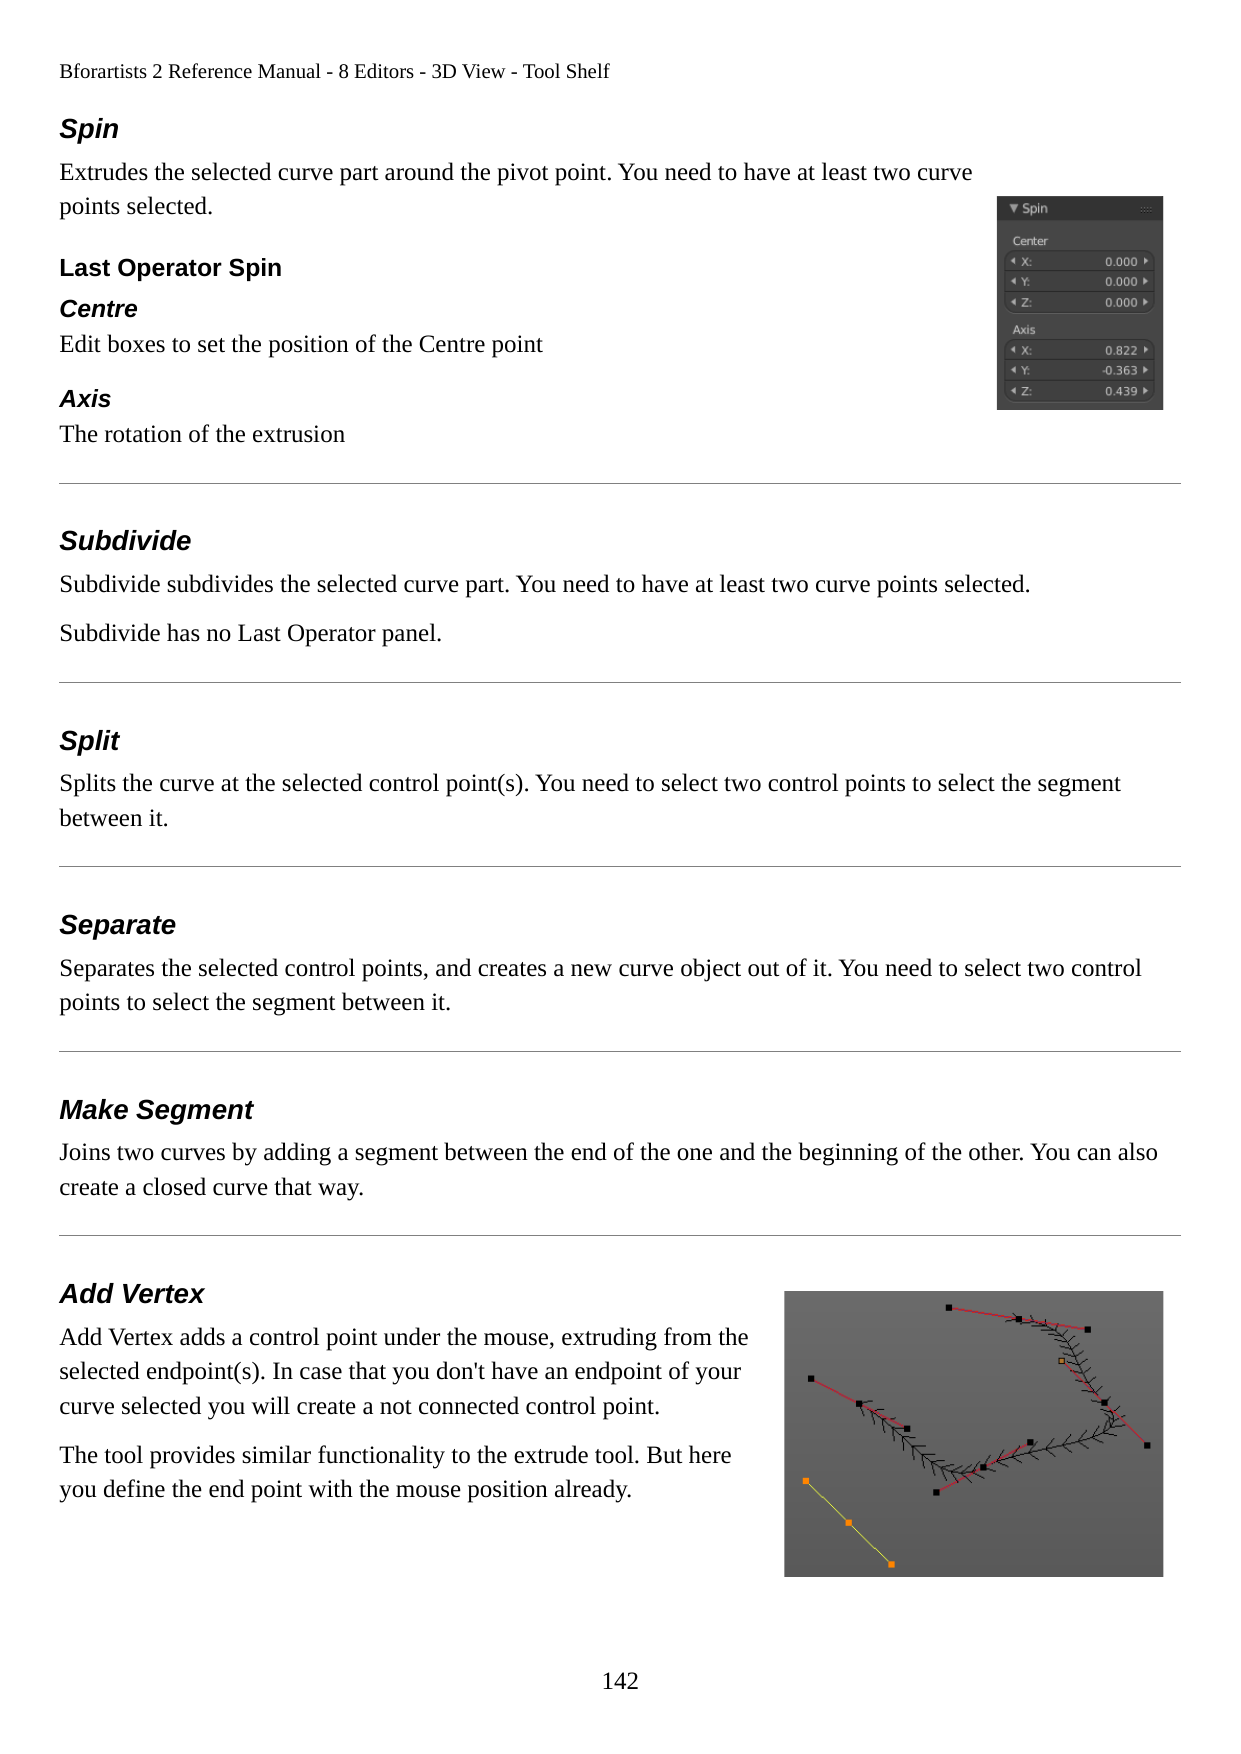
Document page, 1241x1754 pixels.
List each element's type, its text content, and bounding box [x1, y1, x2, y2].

text Separates the selected control points, and creates a new curve object out of it. You need to select two control points to select the segment between it. [59, 953, 1181, 1016]
subtitle Make Segment [59, 1093, 1181, 1125]
picture [996, 196, 1164, 410]
picture [784, 1291, 1164, 1577]
subtitle [1164, 294, 1181, 323]
subtitle Last Operator Spin [59, 253, 996, 282]
text Subdivide has no Last Operator panel. [59, 618, 1181, 647]
subtitle Split [59, 724, 1181, 756]
text Subdivide subdivides the selected curve part. You need to have at least two curve points selected. [59, 569, 1181, 598]
text The rotation of the extrusion [59, 419, 1181, 448]
subtitle Axis [59, 384, 1181, 413]
subtitle [1164, 253, 1181, 282]
text Splits the curve at the selected control point(s). You need to select two control points to select the segment between it. [59, 768, 1181, 831]
text Joins two curves by adding a segment between the end of the one and the beginning of the other. You can also create a closed curve that way. [59, 1137, 1181, 1201]
subtitle Spin [59, 113, 1181, 144]
text Edit boxes to set the position of the Centre point [59, 329, 996, 358]
subtitle Subdivide [59, 525, 1181, 557]
subtitle Separate [59, 908, 1181, 940]
subtitle Add Vertex [59, 1278, 1181, 1309]
text Add Vertex adds a control point under the mouse, extruding from the selected endpoint(s). In case that you don't have an endpoint of your curve selected you will create a not connected control point. [59, 1322, 784, 1420]
subtitle Centre [59, 294, 996, 323]
text The tool provides similar functionality to the extrude tool. But here you define the end point with the mouse position already. [59, 1440, 784, 1503]
text Extrudes the selected curve part around the pivot point. You need to have at least two curve points selected. [59, 157, 1181, 220]
